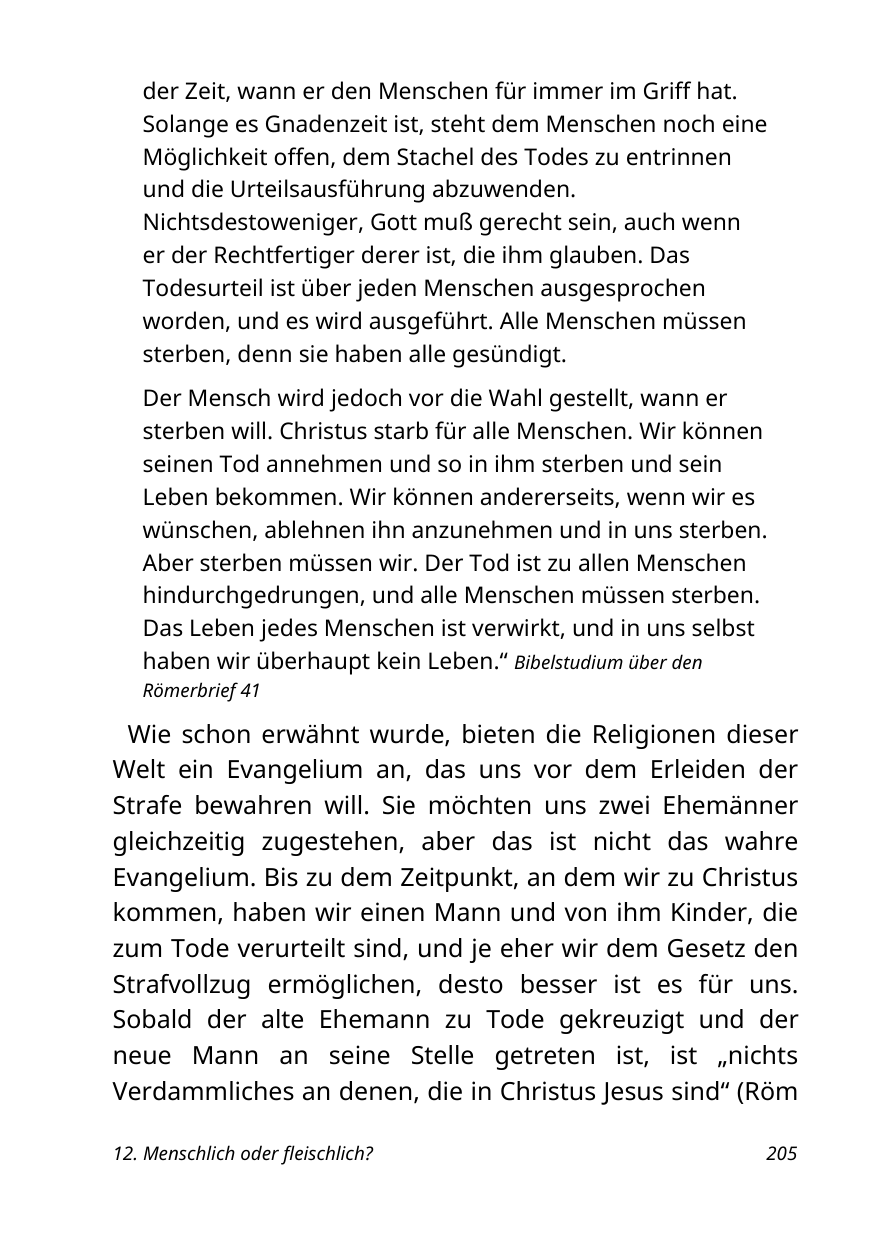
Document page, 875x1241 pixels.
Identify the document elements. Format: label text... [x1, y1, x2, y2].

text Der Mensch wird jedoch vor die Wahl gestellt, wann er sterben will. Christus starb für alle Menschen. Wir können seinen Tod annehmen und so in ihm sterben und sein Leben bekommen. Wir können andererseits, wenn wir es wünschen, ablehnen ihn anzunehmen und in uns sterben. Aber sterben müssen wir. Der Tod ist zu allen Menschen hindurchgedrungen, und alle Menschen müssen sterben. Das Leben jedes Menschen ist verwirkt, und in uns selbst haben wir überhaupt kein Leben.“ Bibelstudium über den Römerbrief 41 [142, 382, 769, 703]
text der Zeit, wann er den Menschen für immer im Griff hat. Solange es Gnadenzeit ist, steht dem Menschen noch eine Möglichkeit offen, dem Stachel des Todes zu entrinnen und die Urteilsausführung abzuwenden. Nichtsdestoweniger, Gott muß gerecht sein, auch wenn er der Rechtfertiger derer ist, die ihm glauben. Das Todesurteil ist über jeden Menschen ausgesprochen worden, und es wird ausgeführt. Alle Menschen müssen sterben, denn sie haben alle gesündigt. [142, 75, 769, 369]
text Wie schon erwähnt wurde, bieten die Religionen dieser Welt ein Evangelium an, das uns vor dem Erleiden der Strafe bewahren will. Sie möchten uns zwei Ehemänner gleichzeitig zugestehen, aber das ist nicht das wahre Evangelium. Bis zu dem Zeitpunkt, an dem wir zu Christus kommen, haben wir einen Mann und von ihm Kinder, die zum Tode verurteilt sind, und je eher wir dem Gesetz den Strafvollzug ermöglichen, desto besser ist es für uns. Sobald der alte Ehemann zu Tode gekreuzigt und der neue Mann an seine Stelle getreten ist, ist „nichts Verdammliches an denen, die in Christus Jesus sind“ (Röm [112, 716, 799, 1108]
